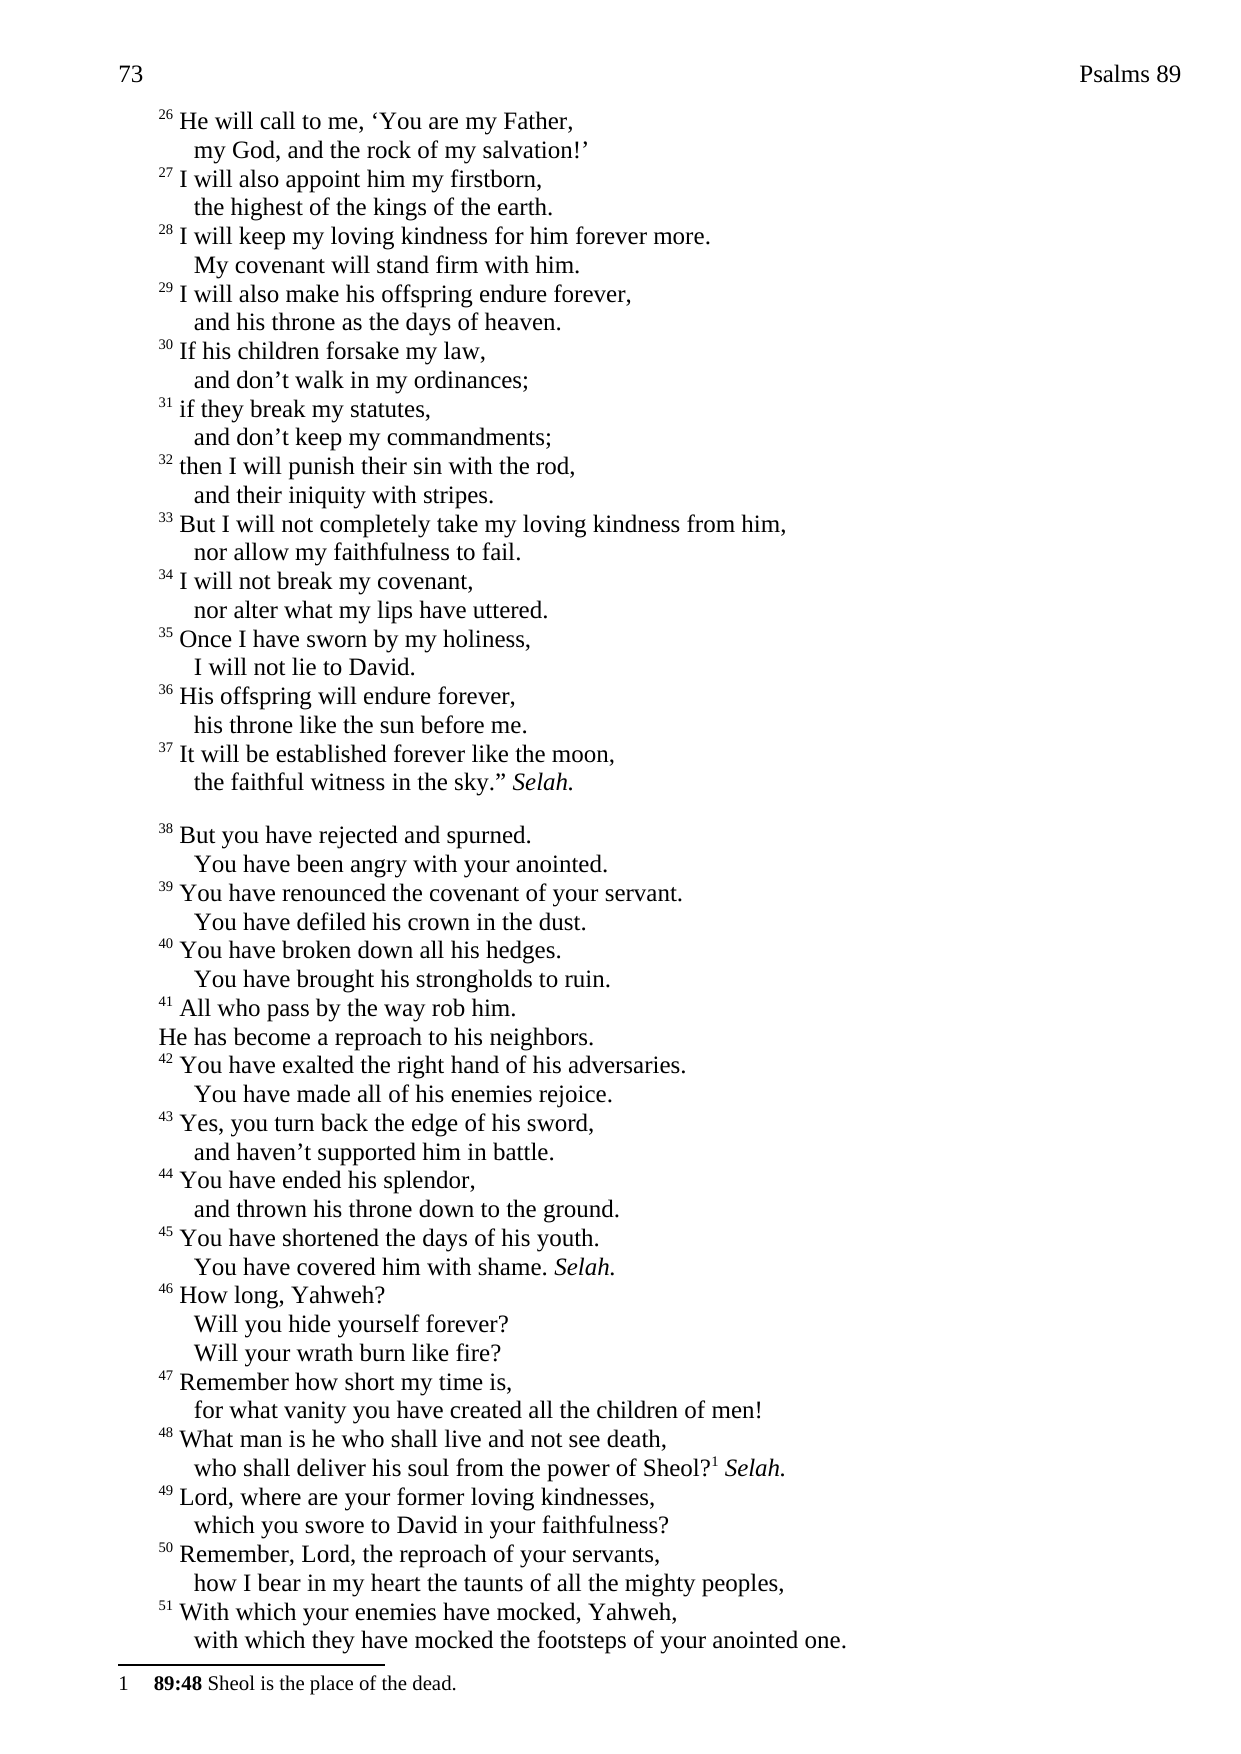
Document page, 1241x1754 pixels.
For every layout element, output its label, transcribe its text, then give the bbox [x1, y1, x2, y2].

text for what vanity you have created all the children of men! [194, 1395, 1181, 1424]
text which you swore to David in your faithfulness? [194, 1510, 1181, 1539]
text 49 Lord, where are your former loving kindnesses, [158, 1482, 1181, 1510]
text You have defiled his crown in the dust. [194, 907, 1181, 935]
text You have made all of his enemies rejoice. [194, 1079, 1181, 1108]
text 32 then I will punish their sin with the rod, [158, 451, 1181, 480]
text and haven’t supported him in battle. [194, 1137, 1181, 1165]
text 26 He will call to me, ‘You are my Father, [158, 106, 1181, 135]
text how I bear in my heart the taunts of all the mighty peoples, [194, 1568, 1181, 1597]
text You have covered him with shame. Selah. [194, 1252, 1181, 1280]
text 29 I will also make his offspring endure forever, [158, 279, 1181, 307]
text nor alter what my lips have uttered. [194, 595, 1181, 624]
text 28 I will keep my loving kindness for him forever more. [158, 221, 1181, 250]
text 51 With which your enemies have mocked, Yahweh, [158, 1597, 1181, 1625]
text and don’t keep my commandments; [194, 422, 1181, 451]
text 39 You have renounced the covenant of your servant. [158, 878, 1181, 907]
text 30 If his children forsake my law, [158, 336, 1181, 365]
text He has become a reproach to his neighbors. [158, 1022, 1181, 1050]
text 40 You have broken down all his hedges. [158, 935, 1181, 964]
text the faithful witness in the sky.” Selah. [194, 767, 1181, 796]
text nor allow my faithfulness to fail. [194, 537, 1181, 566]
text You have brought his strongholds to ruin. [194, 964, 1181, 993]
text 41 All who pass by the way rob him. [158, 993, 1181, 1022]
text Will your wrath burn like fire? [194, 1338, 1181, 1367]
text 31 if they break my statutes, [158, 394, 1181, 422]
text 46 How long, Yahweh? [158, 1280, 1181, 1309]
text Will you hide yourself forever? [194, 1309, 1181, 1338]
text and their iniquity with stripes. [194, 480, 1181, 509]
text 89:48 Sheol is the place of the dead. [118, 1671, 1181, 1695]
text who shall deliver his soul from the power of Sheol? Selah. [194, 1453, 1181, 1482]
text his throne like the sun before me. [194, 710, 1181, 739]
text 36 His offspring will endure forever, [158, 681, 1181, 710]
text My covenant will stand firm with him. [194, 250, 1181, 279]
text 33 But I will not completely take my loving kindness from him, [158, 509, 1181, 537]
text my God, and the rock of my salvation!’ [194, 135, 1181, 164]
text and don’t walk in my ordinances; [194, 365, 1181, 394]
text I will not lie to David. [194, 652, 1181, 681]
text 35 Once I have sworn by my holiness, [158, 624, 1181, 652]
text 34 I will not break my covenant, [158, 566, 1181, 595]
text 43 Yes, you turn back the edge of his sword, [158, 1108, 1181, 1137]
text 45 You have shortened the days of his youth. [158, 1223, 1181, 1252]
text and his throne as the days of heaven. [194, 307, 1181, 336]
text 37 It will be established forever like the moon, [158, 739, 1181, 767]
text You have been angry with your anointed. [194, 849, 1181, 878]
text 47 Remember how short my time is, [158, 1367, 1181, 1395]
text 48 What man is he who shall live and not see death, [158, 1424, 1181, 1453]
text 42 You have exalted the right hand of his adversaries. [158, 1050, 1181, 1079]
text 27 I will also appoint him my firstborn, [158, 164, 1181, 192]
text with which they have mocked the footsteps of your anointed one. [194, 1625, 1181, 1654]
text the highest of the kings of the earth. [194, 192, 1181, 221]
text and thrown his throne down to the ground. [194, 1194, 1181, 1223]
text 50 Remember, Lord, the reproach of your servants, [158, 1539, 1181, 1568]
text 44 You have ended his splendor, [158, 1165, 1181, 1194]
text 38 But you have rejected and spurned. [158, 820, 1181, 849]
